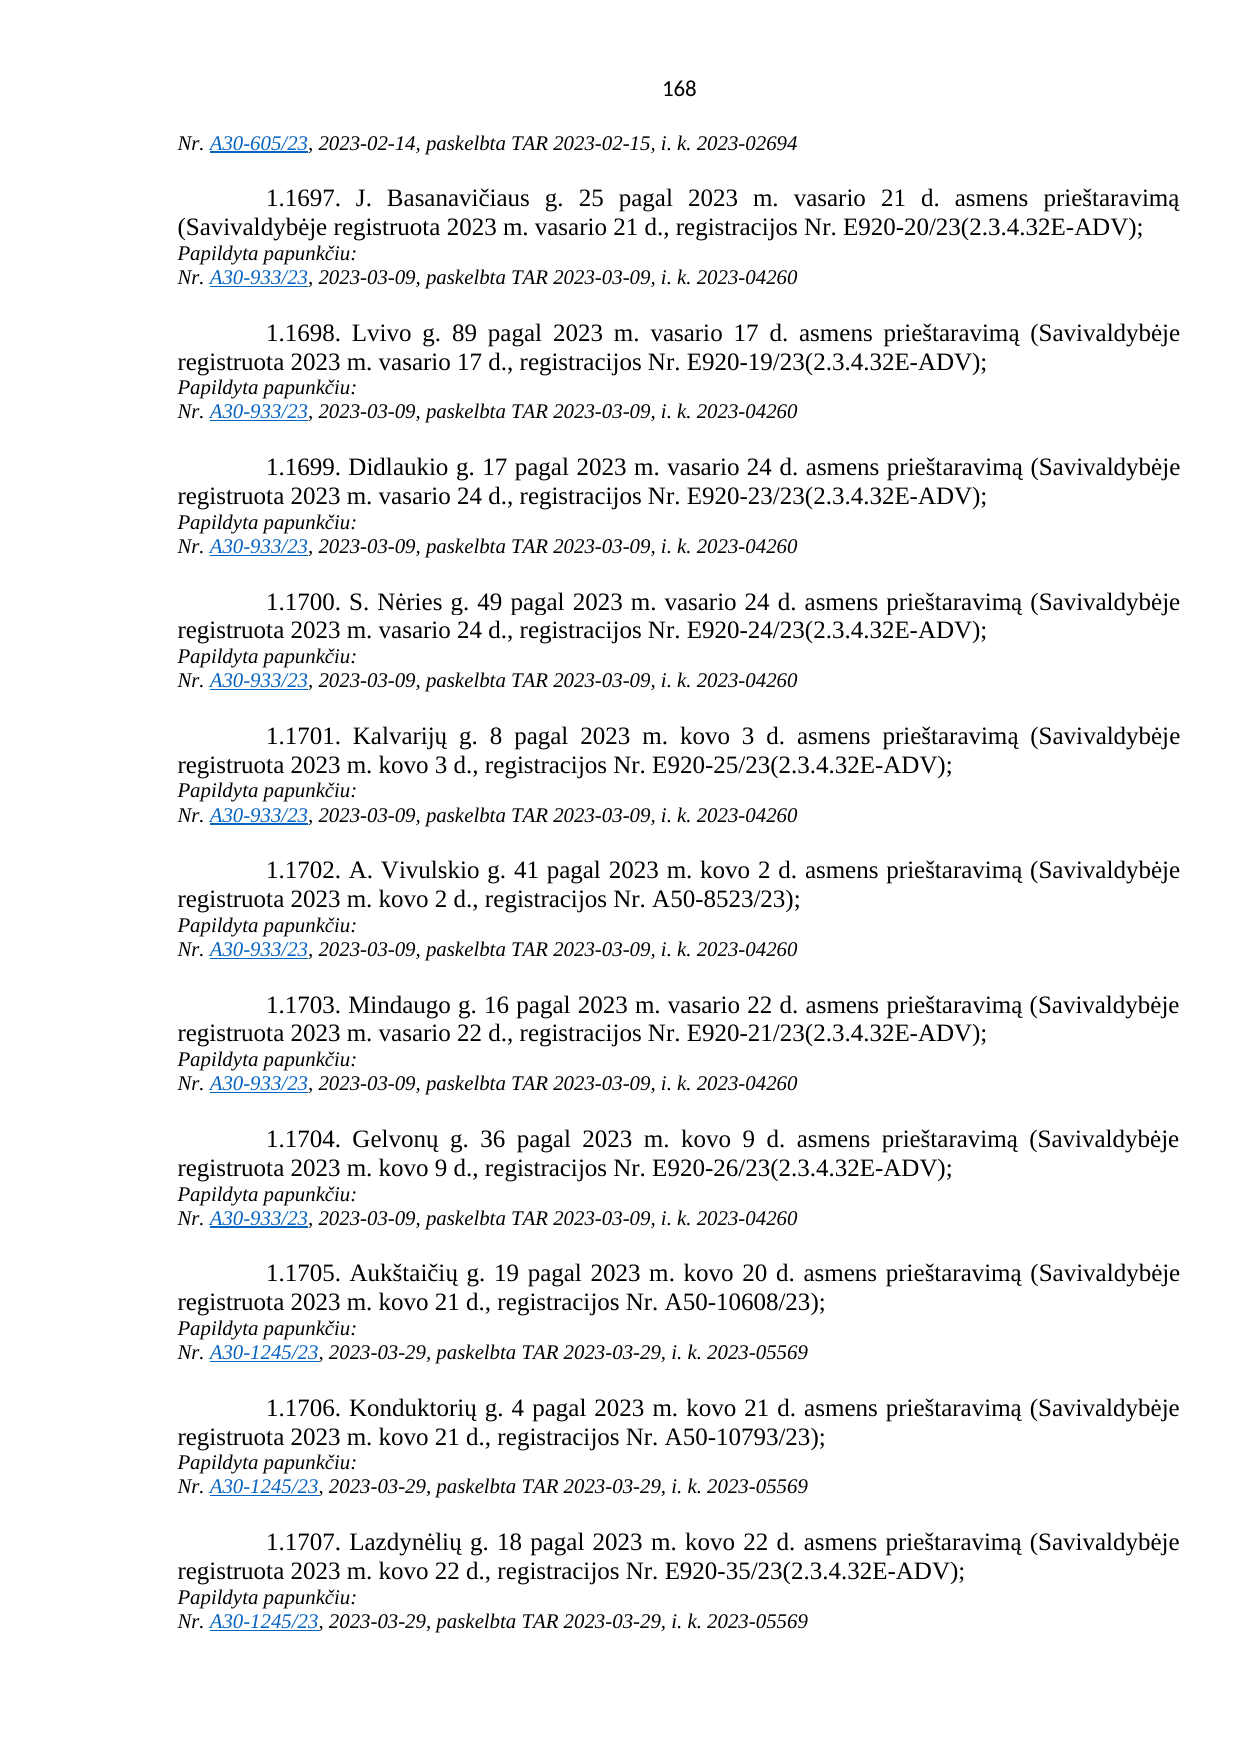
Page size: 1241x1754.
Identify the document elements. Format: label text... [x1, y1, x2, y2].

text Papildyta papunkčiu: [177, 1450, 1181, 1474]
text Papildyta papunkčiu: [177, 913, 1181, 937]
text 1.1698. Lvivo g. 89 pagal 2023 m. vasario 17 d. asmens prieštaravimą (Savivaldybėje registruota 2023 m. vasario 17 d., registracijos Nr. E920-19/23(2.3.4.32E-ADV); [177, 318, 1181, 375]
text Nr. A30-933/23, 2023-03-09, paskelbta TAR 2023-03-09, i. k. 2023-04260 [177, 534, 1181, 558]
text Nr. A30-1245/23, 2023-03-29, paskelbta TAR 2023-03-29, i. k. 2023-05569 [177, 1609, 1181, 1633]
text Papildyta papunkčiu: [177, 375, 1181, 399]
text Nr. A30-1245/23, 2023-03-29, paskelbta TAR 2023-03-29, i. k. 2023-05569 [177, 1474, 1181, 1498]
text Nr. A30-933/23, 2023-03-09, paskelbta TAR 2023-03-09, i. k. 2023-04260 [177, 802, 1181, 827]
text 1.1706. Konduktorių g. 4 pagal 2023 m. kovo 21 d. asmens prieštaravimą (Savivaldybėje registruota 2023 m. kovo 21 d., registracijos Nr. A50-10793/23); [177, 1393, 1181, 1450]
text Nr. A30-605/23, 2023-02-14, paskelbta TAR 2023-02-15, i. k. 2023-02694 [177, 131, 1181, 155]
text Papildyta papunkčiu: [177, 1182, 1181, 1206]
text 1.1702. A. Vivulskio g. 41 pagal 2023 m. kovo 2 d. asmens prieštaravimą (Savivaldybėje registruota 2023 m. kovo 2 d., registracijos Nr. A50-8523/23); [177, 855, 1181, 913]
text Nr. A30-1245/23, 2023-03-29, paskelbta TAR 2023-03-29, i. k. 2023-05569 [177, 1340, 1181, 1364]
text 1.1705. Aukštaičių g. 19 pagal 2023 m. kovo 20 d. asmens prieštaravimą (Savivaldybėje registruota 2023 m. kovo 21 d., registracijos Nr. A50-10608/23); [177, 1258, 1181, 1316]
text Nr. A30-933/23, 2023-03-09, paskelbta TAR 2023-03-09, i. k. 2023-04260 [177, 265, 1181, 289]
text Nr. A30-933/23, 2023-03-09, paskelbta TAR 2023-03-09, i. k. 2023-04260 [177, 937, 1181, 961]
text Papildyta papunkčiu: [177, 1316, 1181, 1340]
text 1.1707. Lazdynėlių g. 18 pagal 2023 m. kovo 22 d. asmens prieštaravimą (Savivaldybėje registruota 2023 m. kovo 22 d., registracijos Nr. E920-35/23(2.3.4.32E-ADV); [177, 1527, 1181, 1585]
text 1.1699. Didlaukio g. 17 pagal 2023 m. vasario 24 d. asmens prieštaravimą (Savivaldybėje registruota 2023 m. vasario 24 d., registracijos Nr. E920-23/23(2.3.4.32E-ADV); [177, 452, 1181, 510]
text 1.1704. Gelvonų g. 36 pagal 2023 m. kovo 9 d. asmens prieštaravimą (Savivaldybėje registruota 2023 m. kovo 9 d., registracijos Nr. E920-26/23(2.3.4.32E-ADV); [177, 1124, 1181, 1182]
text Nr. A30-933/23, 2023-03-09, paskelbta TAR 2023-03-09, i. k. 2023-04260 [177, 1206, 1181, 1230]
text 1.1697. J. Basanavičiaus g. 25 pagal 2023 m. vasario 21 d. asmens prieštaravimą (Savivaldybėje registruota 2023 m. vasario 21 d., registracijos Nr. E920-20/23(2.3.4.32E-ADV); [177, 183, 1181, 241]
text 1.1701. Kalvarijų g. 8 pagal 2023 m. kovo 3 d. asmens prieštaravimą (Savivaldybėje registruota 2023 m. kovo 3 d., registracijos Nr. E920-25/23(2.3.4.32E-ADV); [177, 721, 1181, 778]
text Nr. A30-933/23, 2023-03-09, paskelbta TAR 2023-03-09, i. k. 2023-04260 [177, 668, 1181, 692]
text Papildyta papunkčiu: [177, 1047, 1181, 1071]
text 1.1703. Mindaugo g. 16 pagal 2023 m. vasario 22 d. asmens prieštaravimą (Savivaldybėje registruota 2023 m. vasario 22 d., registracijos Nr. E920-21/23(2.3.4.32E-ADV); [177, 990, 1181, 1047]
text 1.1700. S. Nėries g. 49 pagal 2023 m. vasario 24 d. asmens prieštaravimą (Savivaldybėje registruota 2023 m. vasario 24 d., registracijos Nr. E920-24/23(2.3.4.32E-ADV); [177, 587, 1181, 644]
text Papildyta papunkčiu: [177, 241, 1181, 265]
text Papildyta papunkčiu: [177, 1585, 1181, 1609]
text Papildyta papunkčiu: [177, 778, 1181, 802]
text Nr. A30-933/23, 2023-03-09, paskelbta TAR 2023-03-09, i. k. 2023-04260 [177, 1071, 1181, 1095]
text Nr. A30-933/23, 2023-03-09, paskelbta TAR 2023-03-09, i. k. 2023-04260 [177, 399, 1181, 423]
text Papildyta papunkčiu: [177, 510, 1181, 534]
text Papildyta papunkčiu: [177, 644, 1181, 668]
